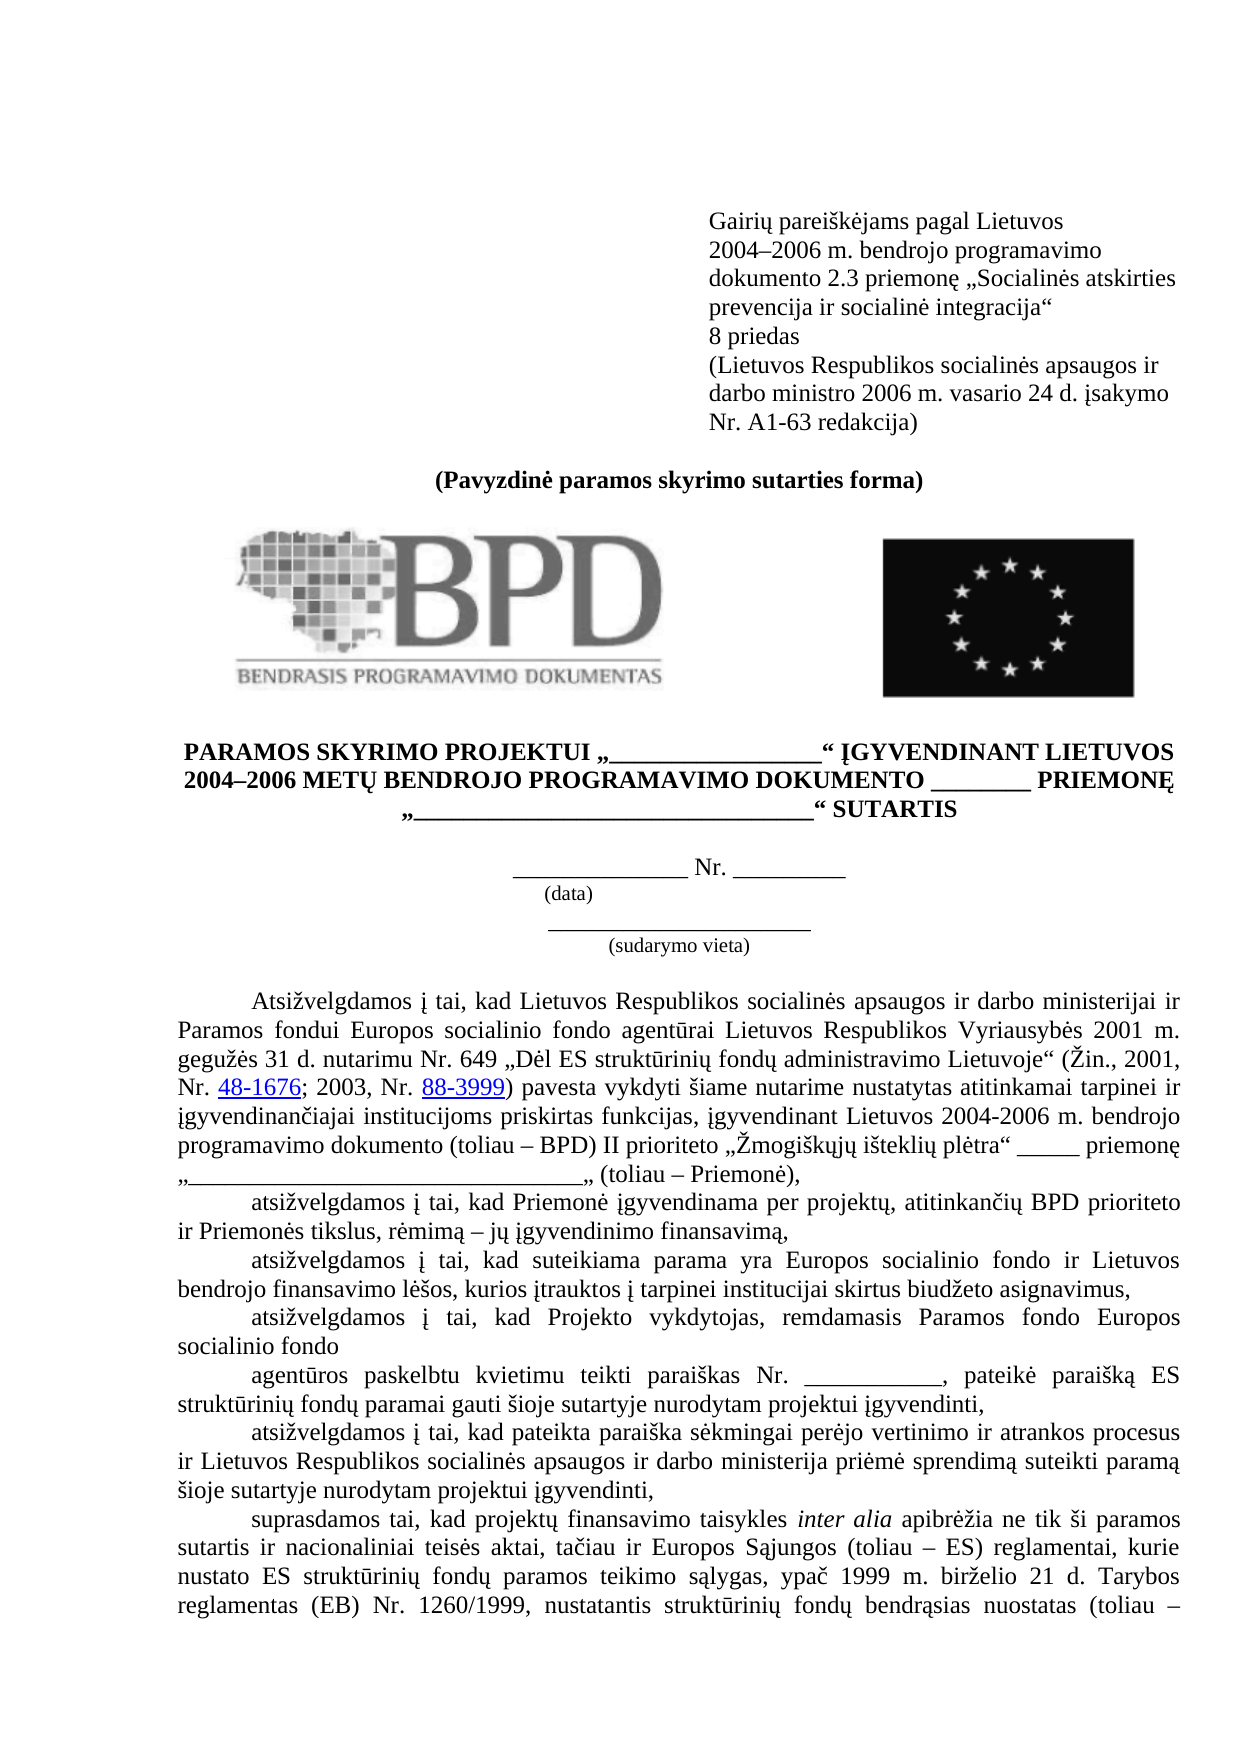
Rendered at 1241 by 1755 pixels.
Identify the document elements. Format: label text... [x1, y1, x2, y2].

text atsižvelgdamos į tai, kad pateikta paraiška sėkmingai perėjo vertinimo ir atrankos procesus ir Lietuvos Respublikos socialinės apsaugos ir darbo ministerija priėmė sprendimą suteikti paramą šioje sutartyje nurodytam projektui įgyvendinti, [177, 1417, 1181, 1504]
text dokumento 2.3 priemonę „Socialinės atskirties [177, 263, 1181, 292]
text PARAMOS SKYRIMO PROJEKTUI „_________________“ ĮGYVENDINANT LIETUVOS 2004–2006 METŲ BENDROJO PROGRAMAVIMO DOKUMENTO ________ PRIEMONĘ „________________________________“ SUTARTIS [177, 737, 1181, 823]
text agentūros paskelbtu kvietimu teikti paraiškas Nr. ___________, pateikė paraišką ES struktūrinių fondų paramai gauti šioje sutartyje nurodytam projektui įgyvendinti, [177, 1360, 1181, 1417]
text Atsižvelgdamos į tai, kad Lietuvos Respublikos socialinės apsaugos ir darbo ministerijai ir Paramos fondui Europos socialinio fondo agentūrai Lietuvos Respublikos Vyriausybės 2001 m. gegužės 31 d. nutarimu Nr. 649 „Dėl ES struktūrinių fondų administravimo Lietuvoje“ (Žin., 2001, Nr. 48-1676; 2003, Nr. 88-3999) pavesta vykdyti šiame nutarime nustatytas atitinkamai tarpinei ir įgyvendinančiajai institucijoms priskirtas funkcijas, įgyvendinant Lietuvos 2004-2006 m. bendrojo programavimo dokumento (toliau – BPD) II prioriteto „Žmogiškųjų išteklių plėtra“ _____ priemonę „ „ (toliau – Priemonė), [177, 986, 1181, 1187]
text (sudarymo vieta) [177, 933, 1181, 957]
text Gairių pareiškėjams pagal Lietuvos [177, 206, 1181, 235]
text atsižvelgdamos į tai, kad Projekto vykdytojas, remdamasis Paramos fondo Europos socialinio fondo [177, 1302, 1181, 1360]
text suprasdamos tai, kad projektų finansavimo taisykles inter alia apibrėžia ne tik ši paramos sutartis ir nacionaliniai teisės aktai, tačiau ir Europos Sąjungos (toliau – ES) reglamentai, kurie nustato ES struktūrinių fondų paramos teikimo sąlygas, ypač 1999 m. birželio 21 d. Tarybos reglamentas (EB) Nr. 1260/1999, nustatantis struktūrinių fondų bendrąsias nuostatas (toliau – [177, 1504, 1181, 1619]
text atsižvelgdamos į tai, kad suteikiama parama yra Europos socialinio fondo ir Lietuvos bendrojo finansavimo lėšos, kurios įtrauktos į tarpinei institucijai skirtus biudžeto asignavimus, [177, 1245, 1181, 1302]
text atsižvelgdamos į tai, kad Priemonė įgyvendinama per projektų, atitinkančių BPD prioriteto ir Priemonės tikslus, rėmimą – jų įgyvendinimo finansavimą, [177, 1187, 1181, 1245]
text (data) [177, 881, 1181, 905]
text 2004–2006 m. bendrojo programavimo [177, 235, 1181, 263]
text Nr. A1-63 redakcija) [177, 407, 1181, 436]
text prevencija ir socialinė integracija“ [177, 292, 1181, 321]
text (Pavyzdinė paramos skyrimo sutarties forma) [177, 465, 1181, 493]
text 8 priedas [177, 321, 1181, 350]
text darbo ministro 2006 m. vasario 24 d. įsakymo [177, 378, 1181, 407]
text (Lietuvos Respublikos socialinės apsaugos ir [177, 350, 1181, 378]
text ______________ Nr. _________ [177, 852, 1181, 881]
text _____________________ [177, 905, 1181, 933]
